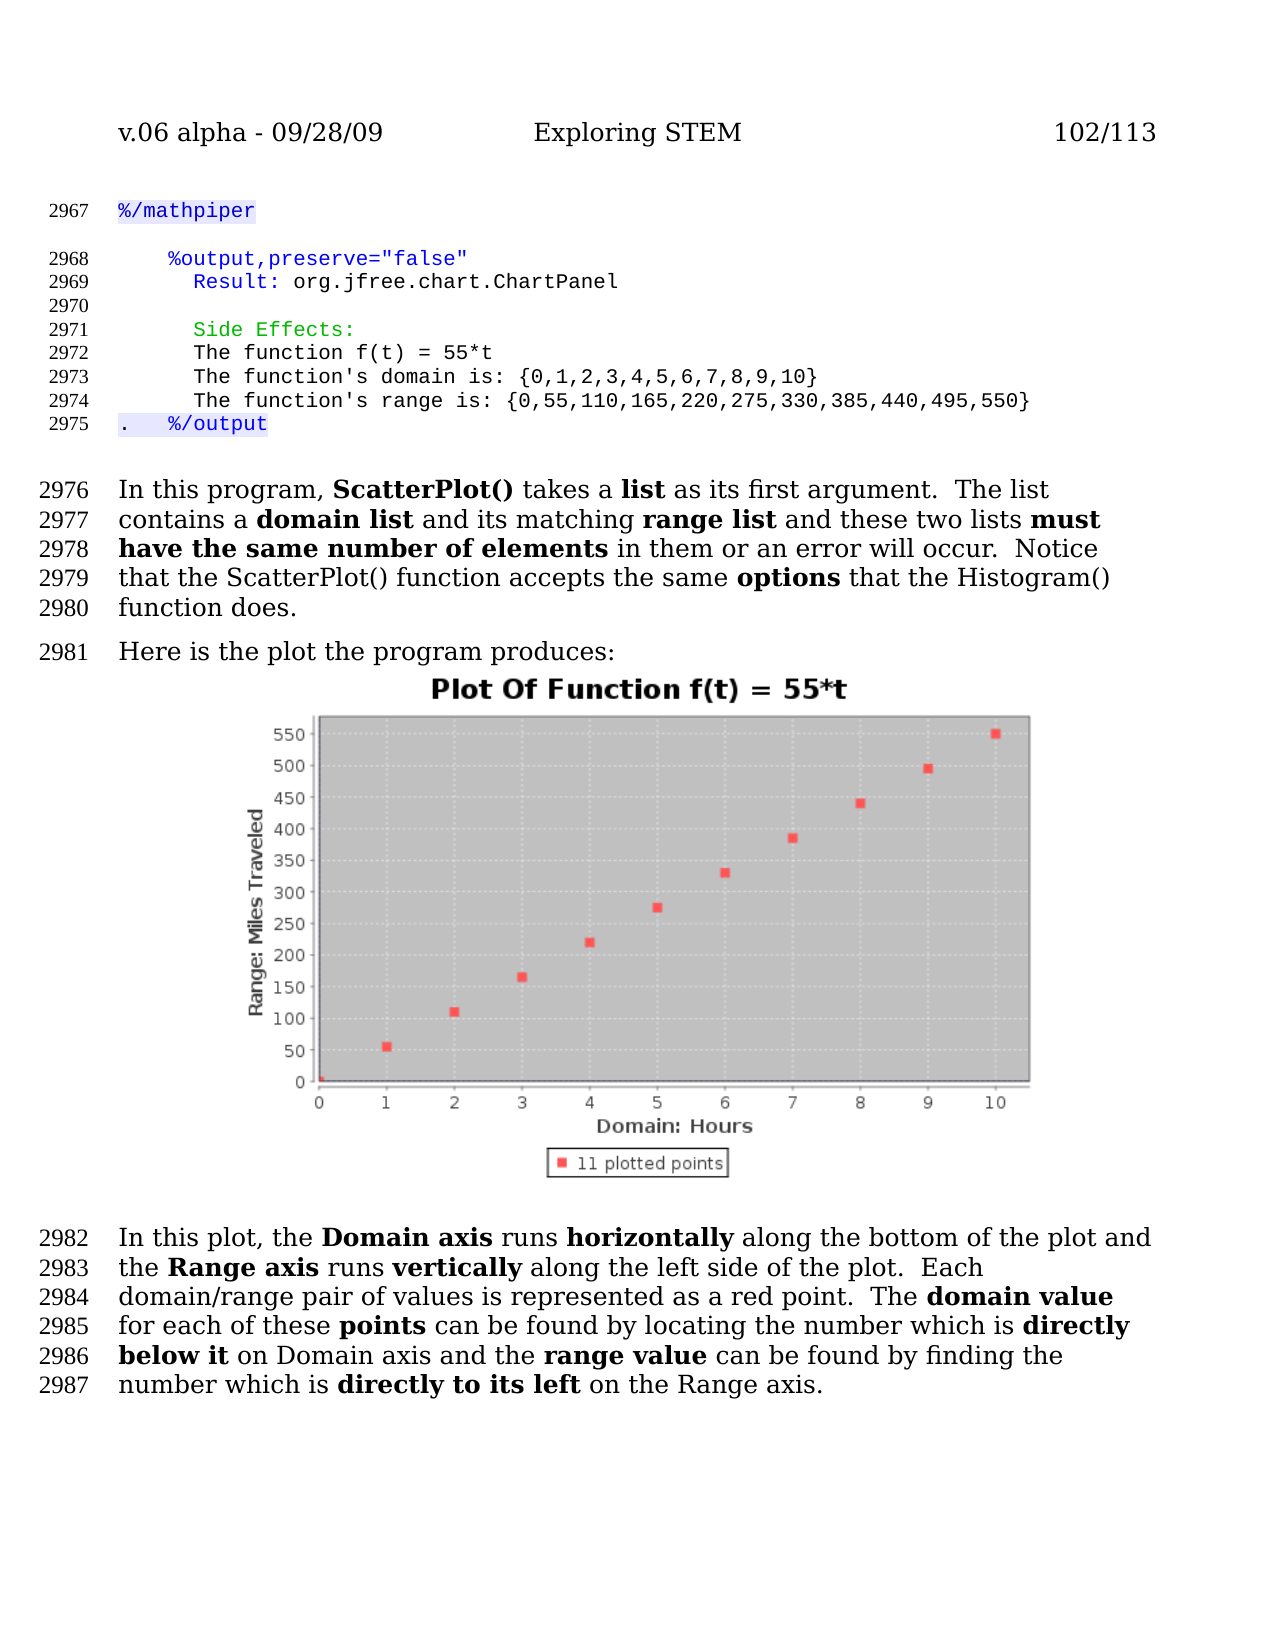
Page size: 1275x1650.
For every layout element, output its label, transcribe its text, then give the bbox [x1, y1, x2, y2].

text Side Effects: [118, 319, 1157, 342]
text . %/output [118, 413, 1157, 437]
text In this program, ScatterPlot() takes a list as its first argument. The list contains a domain list and its matching range list and these two lists must have the same number of elements in them or an error will occur. Notice that the ScatterPlot() function accepts the same options that the Histogram() function does. [118, 475, 1157, 622]
text Here is the plot the program produces: [118, 637, 1157, 666]
text The function's range is: {0,55,110,165,220,275,330,385,440,495,550} [118, 389, 1157, 413]
text %/mathpiper [118, 200, 1157, 224]
text The function's domain is: {0,1,2,3,4,5,6,7,8,9,10} [118, 366, 1157, 389]
text The function f(t) = 55*t [118, 342, 1157, 366]
picture [230, 672, 1046, 1179]
text %output,preserve="false" [118, 248, 1157, 271]
text Result: org.jfree.chart.ChartPanel [118, 271, 1157, 295]
text In this plot, the Domain axis runs horizontally along the bottom of the plot and the Range axis runs vertically along the left side of the plot. Each domain/range pair of values is represented as a red point. The domain value for each of these points can be found by locating the number which is directly below it on Domain axis and the range value can be found by finding the number which is directly to its left on the Range axis. [118, 1223, 1157, 1399]
